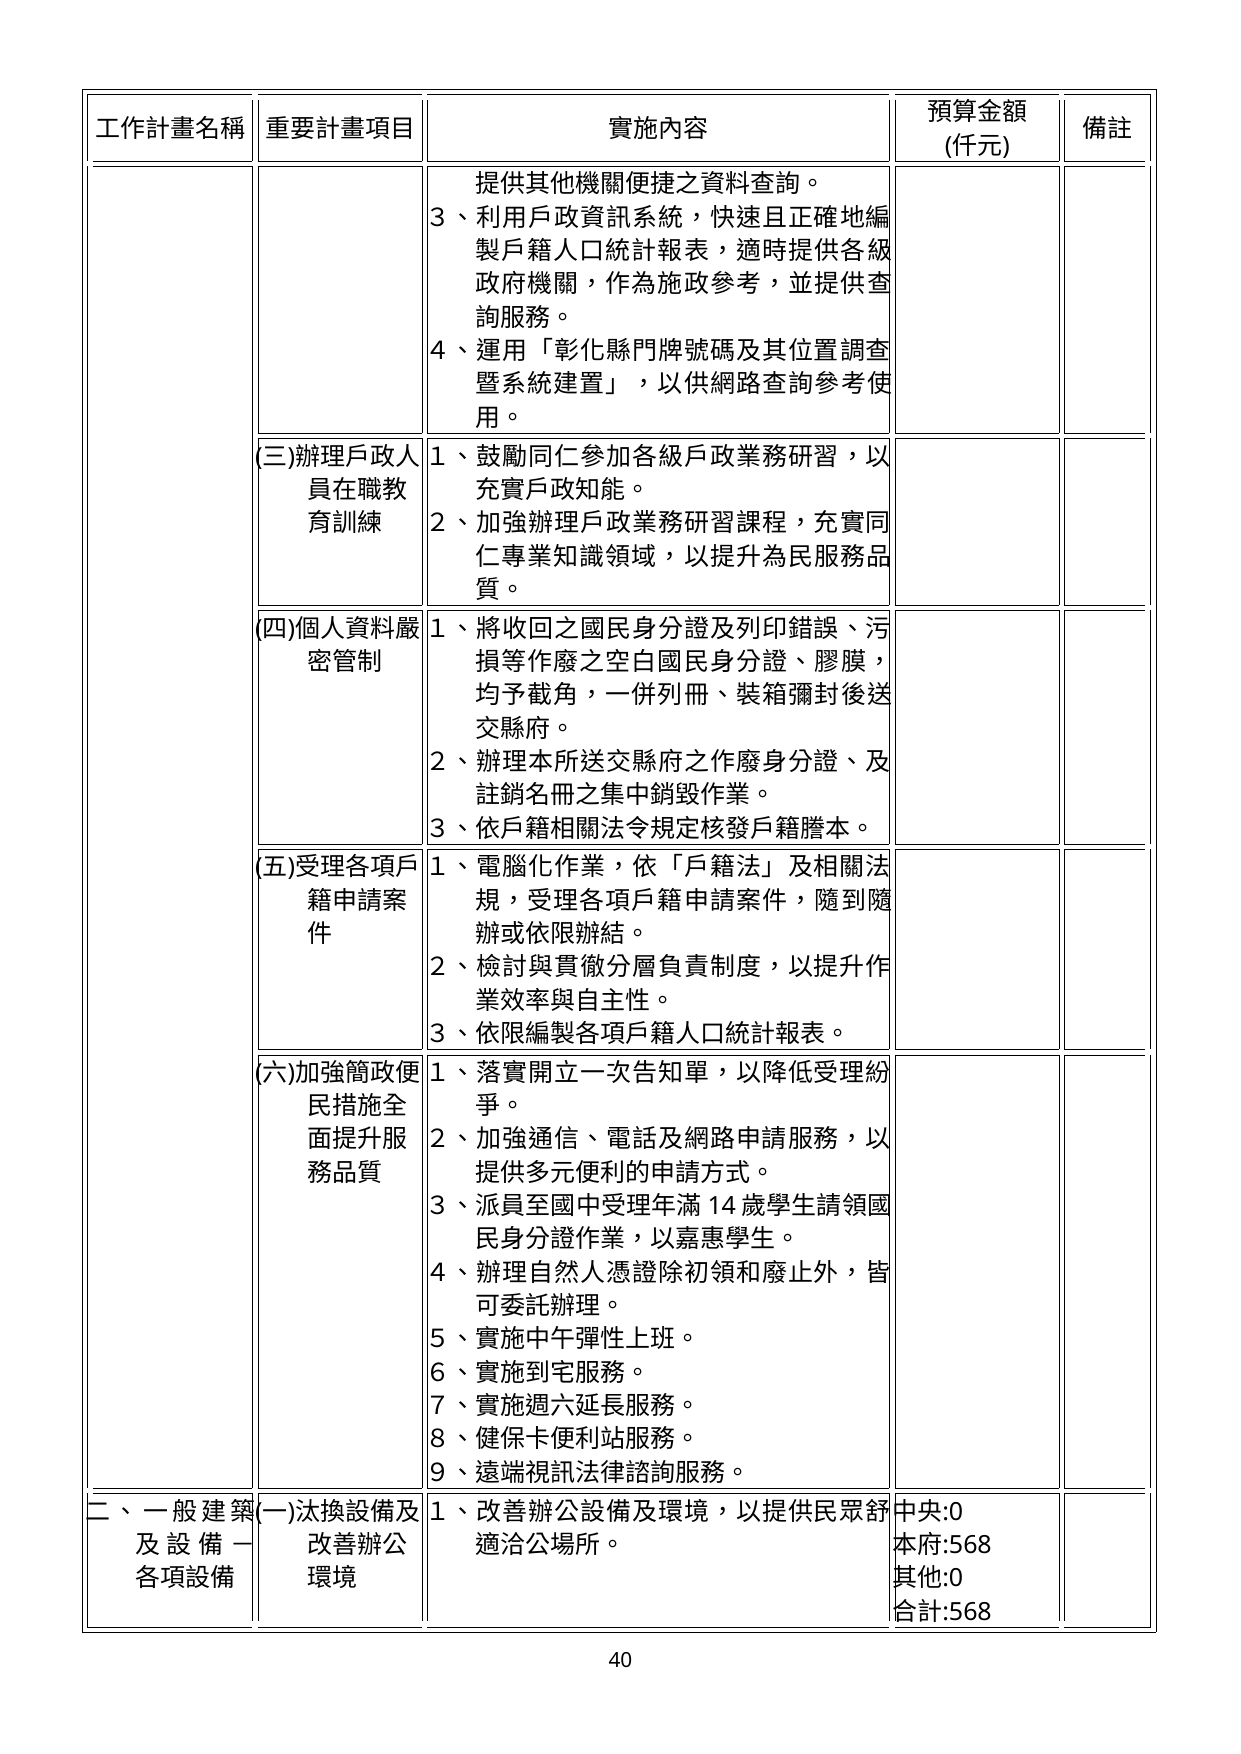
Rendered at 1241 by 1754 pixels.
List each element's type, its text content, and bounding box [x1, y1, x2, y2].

table_header 預算金額 (仟元) [892, 90, 1062, 161]
table_cell (四)個人資料嚴密管制 [255, 605, 425, 844]
table_cell (三)辦理戶政人員在職教育訓練 [255, 433, 425, 605]
table_cell １、電腦化作業，依「戶籍法」及相關法規，受理各項戶籍申請案件，隨到隨辦或依限辦結。 ２、檢討與貫徹分層負責制度，以提升作業效率與自主性。 ３、依限編製各項戶籍人口統計報表。 [425, 844, 892, 1049]
table_cell １、改善辦公設備及環境，以提供民眾舒適洽公場所。 [425, 1488, 892, 1627]
table_cell [892, 1049, 1062, 1488]
table_header 備註 [1062, 90, 1153, 161]
table_header 實施內容 [425, 90, 892, 161]
table_cell [1062, 1049, 1153, 1488]
table_cell [1062, 605, 1153, 844]
table_cell [896, 850, 1059, 1049]
table_cell [255, 161, 425, 433]
table_header 重要計畫項目 [255, 90, 425, 161]
table_cell [896, 167, 1059, 433]
table_cell 提供其他機關便捷之資料查詢。 ３、利用戶政資訊系統，快速且正確地編製戶籍人口統計報表，適時提供各級政府機關，作為施政參考，並提供查詢服務。 ４、運用「彰化縣門牌號碼及其位置調查暨系統建置」，以供網路查詢參考使用。 [425, 161, 892, 433]
table_cell １、將收回之國民身分證及列印錯誤、污損等作廢之空白國民身分證、膠膜，均予截角，一併列冊、裝箱彌封後送交縣府。 ２、辦理本所送交縣府之作廢身分證、及註銷名冊之集中銷毀作業。 ３、依戶籍相關法令規定核發戶籍謄本。 [425, 605, 892, 844]
table_header 工作計畫名稱 [85, 90, 255, 161]
table_cell 二、一般建築及設備－各項設備 [85, 1488, 255, 1627]
table_cell [1062, 844, 1153, 1049]
table_cell [892, 433, 1062, 605]
table_cell [892, 161, 1062, 433]
table_cell (一)汰換設備及改善辦公環境 [255, 1488, 425, 1627]
table_cell (六)加強簡政便民措施全面提升服務品質 [255, 1049, 425, 1488]
table_cell 中央:0 本府:568 其他:0 合計:568 [892, 1488, 1062, 1627]
table_cell [896, 611, 1059, 844]
table_cell [1062, 433, 1153, 605]
table_cell １、鼓勵同仁參加各級戶政業務研習，以充實戶政知能。 ２、加強辦理戶政業務研習課程，充實同仁專業知識領域，以提升為民服務品質。 [425, 433, 892, 605]
table_cell １、落實開立一次告知單，以降低受理紛爭。 ２、加強通信、電話及網路申請服務，以提供多元便利的申請方式。 ３、派員至國中受理年滿14歲學生請領國民身分證作業，以嘉惠學生。 ４、辦理自然人憑證除初領和廢止外，皆可委託辦理。 ５、實施中午彈性上班。 ６、實施到宅服務。 ７、實施週六延長服務。 ８、健保卡便利站服務。 ９、遠端視訊法律諮詢服務。 [425, 1049, 892, 1488]
table_cell [85, 161, 255, 1488]
table_cell [1062, 161, 1153, 433]
table_cell [896, 1056, 1059, 1488]
table_cell [1062, 1488, 1153, 1627]
table_cell (五)受理各項戶籍申請案件 [255, 844, 425, 1049]
table_cell [892, 844, 1062, 1049]
table_cell [896, 439, 1059, 605]
table_cell [892, 605, 1062, 844]
